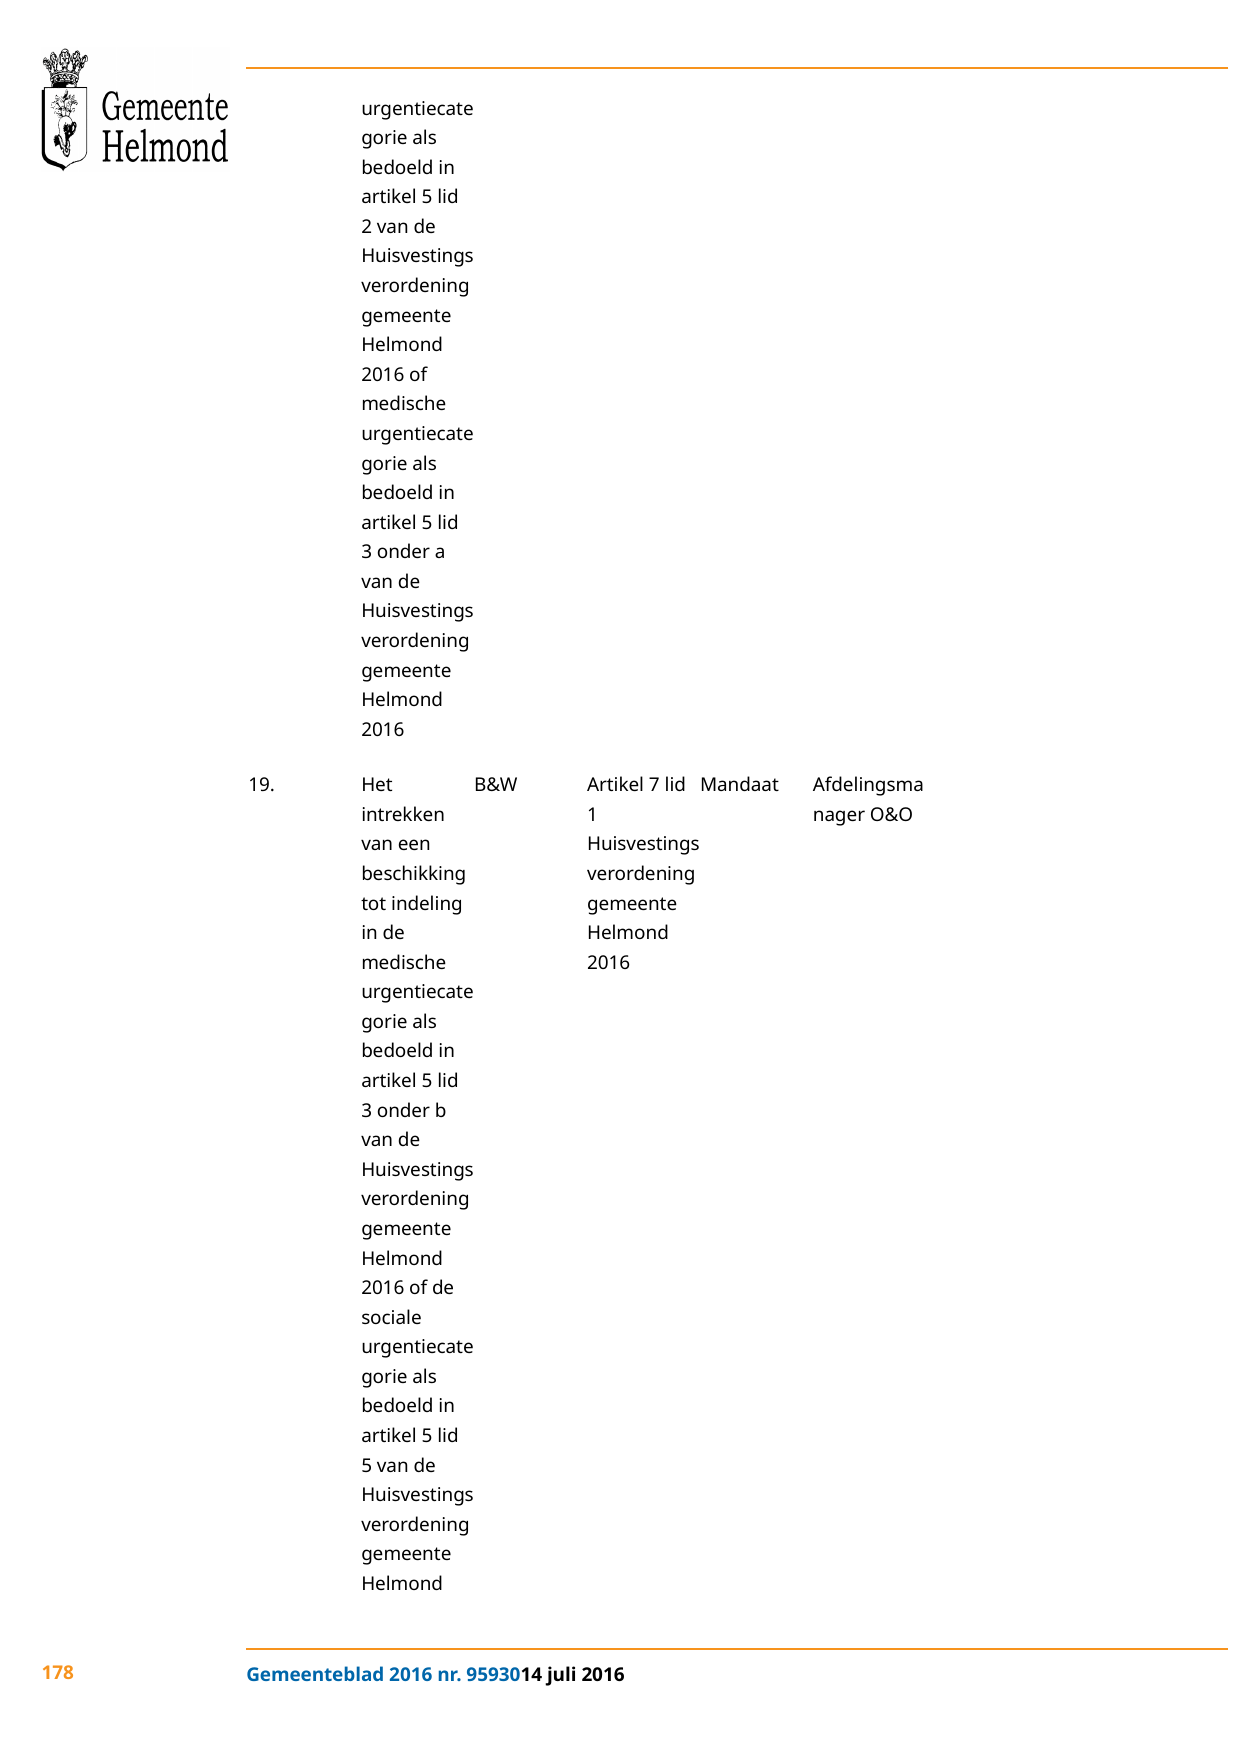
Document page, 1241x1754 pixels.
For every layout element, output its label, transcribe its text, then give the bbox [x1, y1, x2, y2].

table_cell Artikel 7 lid 1 Huisvestingsverordening gemeente Helmond 2016 [587, 771, 700, 1596]
table_cell [926, 771, 1038, 1596]
table_cell [813, 95, 926, 771]
table_cell [474, 95, 587, 771]
table_cell [1039, 771, 1152, 1596]
table_cell [700, 95, 813, 771]
table_cell B&W [474, 771, 587, 1596]
table_cell Afdelingsmanager O&O [813, 771, 926, 1596]
picture [41, 47, 231, 172]
table_cell [248, 95, 361, 771]
table_cell 19. [248, 771, 361, 1596]
table_cell urgentiecategorie als bedoeld in artikel 5 lid 2 van de Huisvestingsverordening gemeente Helmond 2016 of medische urgentiecategorie als bedoeld in artikel 5 lid 3 onder a van de Huisvestingsverordening gemeente Helmond 2016 [361, 95, 474, 771]
table_cell Het intrekken van een beschikking tot indeling in de medische urgentiecategorie als bedoeld in artikel 5 lid 3 onder b van de Huisvestingsverordening gemeente Helmond 2016 of de sociale urgentiecategorie als bedoeld in artikel 5 lid 5 van de Huisvestingsverordening gemeente Helmond [361, 771, 474, 1596]
table_cell Mandaat [700, 771, 813, 1596]
table_cell [1039, 95, 1152, 771]
table_cell [926, 95, 1038, 771]
table_cell [587, 95, 700, 771]
